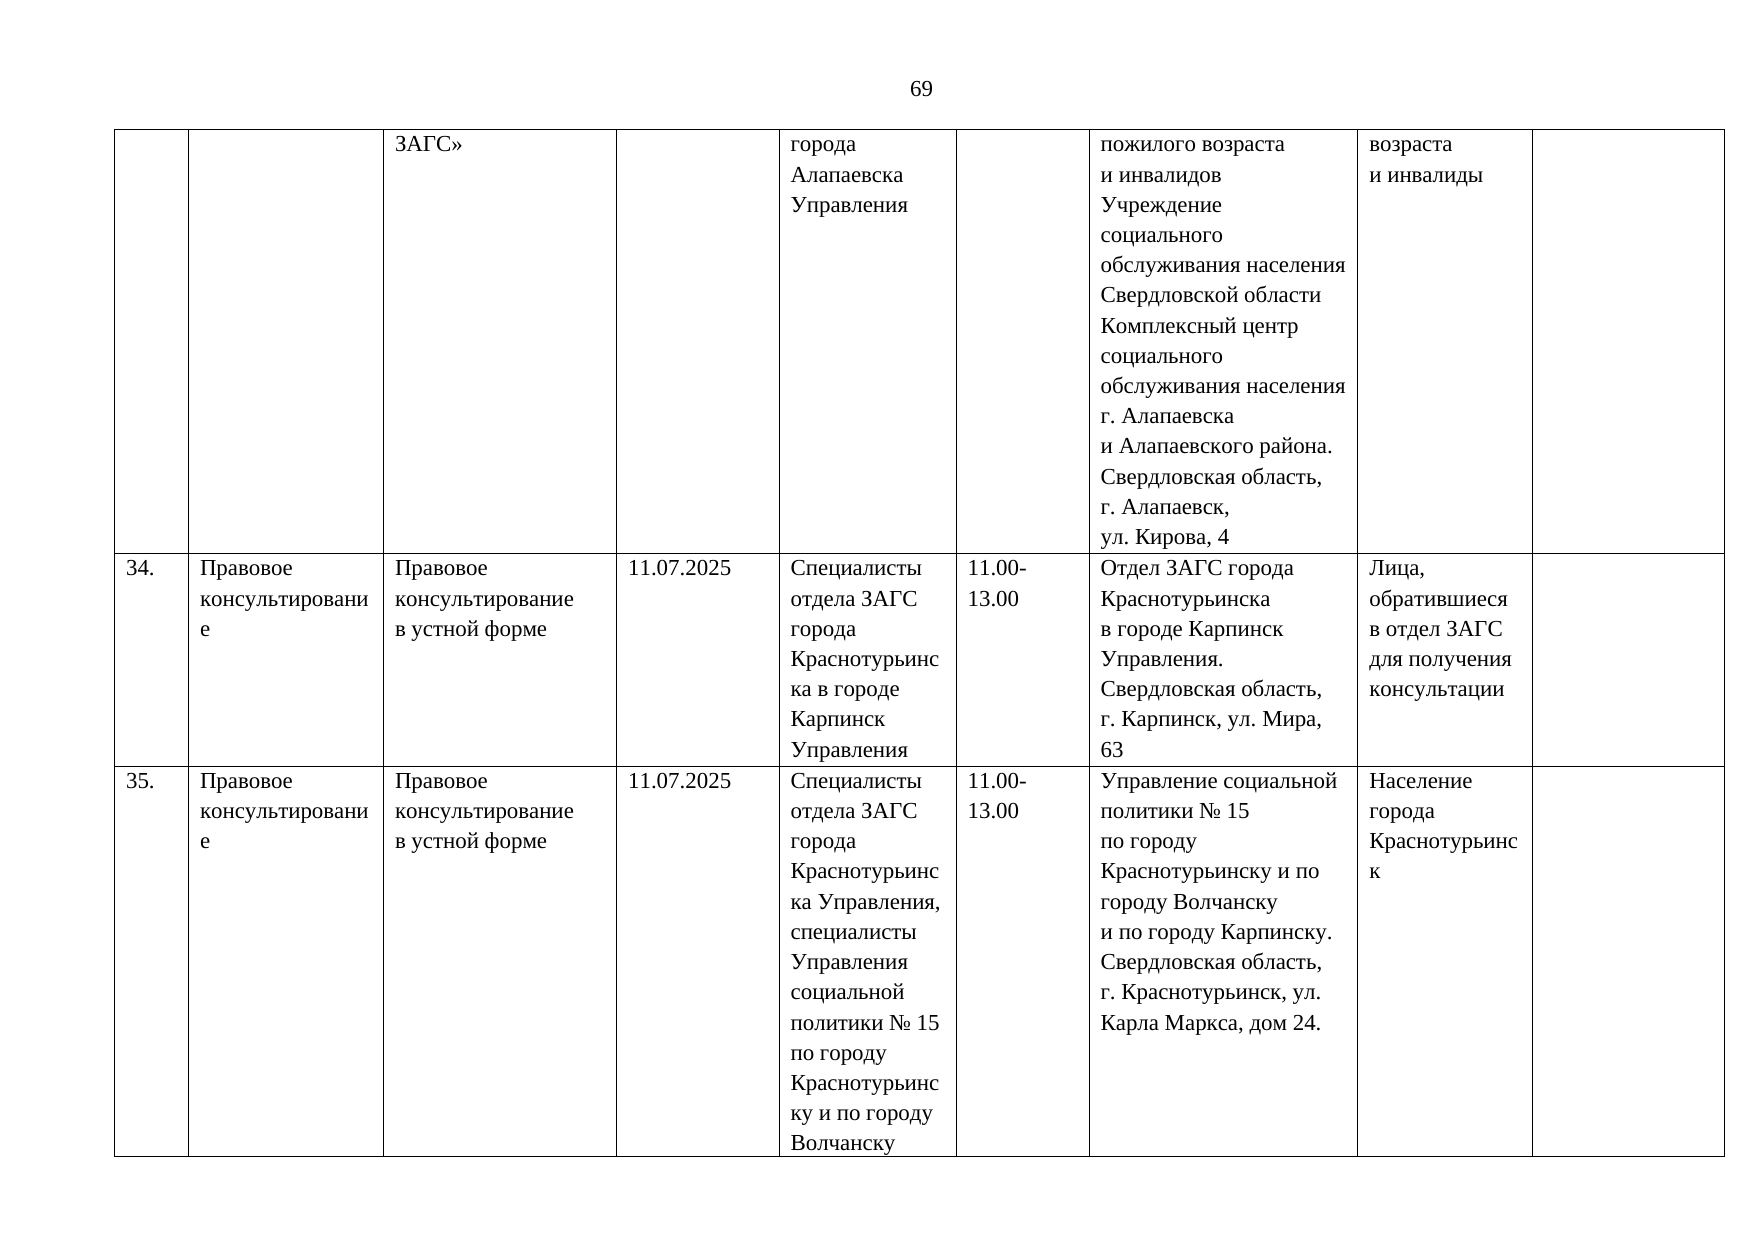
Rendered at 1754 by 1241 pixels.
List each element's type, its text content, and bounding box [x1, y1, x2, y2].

table_cell [957, 130, 1089, 553]
table_cell Управление социальной политики № 15 по городу Краснотурьинску и по городу Волчанску и по городу Карпинску. Свердловская область, г. Краснотурьинск, ул. Карла Маркса, дом 24. [1090, 767, 1357, 1156]
table_cell Правовое консультирование в устной форме [384, 554, 616, 766]
table_cell Специалисты отдела ЗАГС города Краснотурьинска Управления, специалисты Управления социальной политики № 15 по городу Краснотурьинску и по городу Волчанску [780, 767, 956, 1156]
table_cell Лица, обратившиеся в отдел ЗАГС для получения консультации [1358, 554, 1532, 766]
table_cell 11.07.2025 [617, 554, 779, 766]
table_cell Специалисты отдела ЗАГС города Краснотурьинска в городе Карпинск Управления [780, 554, 956, 766]
table_cell 11.07.2025 [617, 767, 779, 1156]
table_cell Правовое консультирование [189, 767, 383, 1156]
table_cell Отдел ЗАГС города Краснотурьинска в городе Карпинск Управления. Свердловская область, г. Карпинск, ул. Мира, 63 [1090, 554, 1357, 766]
table_cell [617, 130, 779, 553]
table_cell [115, 130, 188, 553]
table_cell [189, 130, 383, 553]
table_cell [1533, 767, 1724, 1156]
table_cell пожилого возраста и инвалидов Учреждение социального обслуживания населения Свердловской области Комплексный центр социального обслуживания населения г. Алапаевска и Алапаевского района. Свердловская область, г. Алапаевск, ул. Кирова, 4 [1090, 130, 1357, 553]
table_cell 35. [115, 767, 188, 1156]
table_cell [1533, 130, 1724, 553]
table_cell 34. [115, 554, 188, 766]
table_cell возраста и инвалиды [1358, 130, 1532, 553]
table_cell 11.00-13.00 [957, 554, 1089, 766]
table_cell 11.00-13.00 [957, 767, 1089, 1156]
table_cell Население города Краснотурьинск [1358, 767, 1532, 1156]
table_cell Правовое консультирование [189, 554, 383, 766]
table_cell Правовое консультирование в устной форме [384, 767, 616, 1156]
table_cell города Алапаевска Управления [780, 130, 956, 553]
table_cell [1533, 554, 1724, 766]
table_cell ЗАГС» [384, 130, 616, 553]
